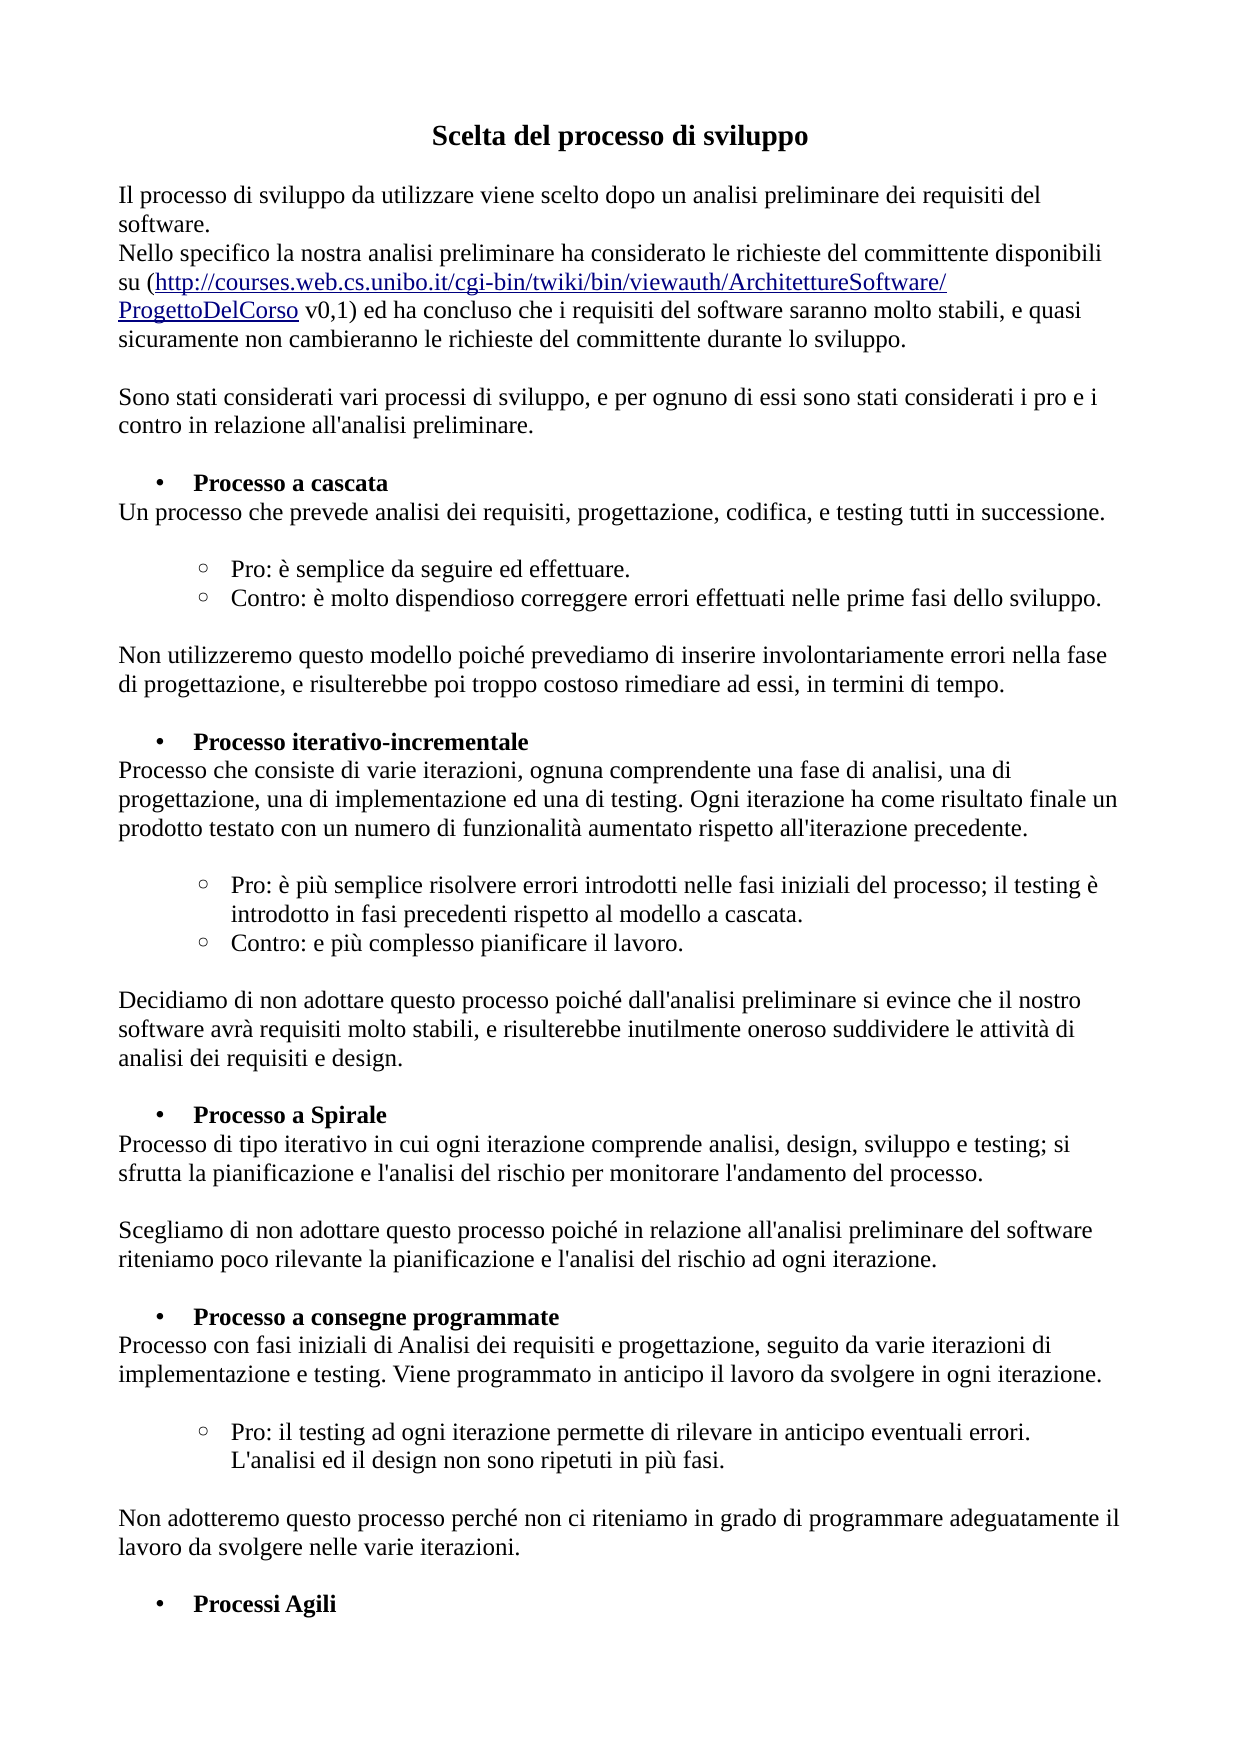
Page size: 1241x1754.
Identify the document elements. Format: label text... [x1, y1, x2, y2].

text Processo che consiste di varie iterazioni, ognuna comprendente una fase di analisi, una di progettazione, una di implementazione ed una di testing. Ogni iterazione ha come risultato finale un prodotto testato con un numero di funzionalità aumentato rispetto all'iterazione precedente. [118, 755, 1122, 842]
list Processo iterativo-incrementale [156, 727, 1122, 755]
list Contro: e più complesso pianificare il lavoro. [193, 928, 1122, 957]
text Scegliamo di non adottare questo processo poiché in relazione all'analisi preliminare del software riteniamo poco rilevante la pianificazione e l'analisi del rischio ad ogni iterazione. [118, 1215, 1122, 1273]
text Nello specifico la nostra analisi preliminare ha considerato le richieste del committente disponibili su (http://courses.web.cs.unibo.it/cgi-bin/twiki/bin/viewauth/ArchitettureSoftware/ProgettoDelCorso v0,1) ed ha concluso che i requisiti del software saranno molto stabili, e quasi sicuramente non cambieranno le richieste del committente durante lo sviluppo. [118, 238, 1122, 353]
text Il processo di sviluppo da utilizzare viene scelto dopo un analisi preliminare dei requisiti del software. [118, 180, 1122, 238]
list Processo a consegne programmate [156, 1302, 1122, 1330]
text Decidiamo di non adottare questo processo poiché dall'analisi preliminare si evince che il nostro software avrà requisiti molto stabili, e risulterebbe inutilmente oneroso suddividere le attività di analisi dei requisiti e design. [118, 985, 1122, 1072]
text Scelta del processo di sviluppo [118, 118, 1122, 152]
list Processo a Spirale [156, 1100, 1122, 1129]
text Non utilizzeremo questo modello poiché prevediamo di inserire involontariamente errori nella fase di progettazione, e risulterebbe poi troppo costoso rimediare ad essi, in termini di tempo. [118, 640, 1122, 698]
list Pro: è semplice da seguire ed effettuare. [193, 554, 1122, 583]
text Sono stati considerati vari processi di sviluppo, e per ognuno di essi sono stati considerati i pro e i contro in relazione all'analisi preliminare. [118, 382, 1122, 439]
list Pro: è più semplice risolvere errori introdotti nelle fasi iniziali del processo; il testing è introdotto in fasi precedenti rispetto al modello a cascata. [193, 870, 1122, 928]
text Un processo che prevede analisi dei requisiti, progettazione, codifica, e testing tutti in successione. [118, 497, 1122, 525]
list Contro: è molto dispendioso correggere errori effettuati nelle prime fasi dello sviluppo. [193, 583, 1122, 612]
list Processo a cascata [156, 468, 1122, 497]
text Processo di tipo iterativo in cui ogni iterazione comprende analisi, design, sviluppo e testing; si sfrutta la pianificazione e l'analisi del rischio per monitorare l'andamento del processo. [118, 1129, 1122, 1187]
list Processi Agili [156, 1589, 1122, 1618]
list Pro: il testing ad ogni iterazione permette di rilevare in anticipo eventuali errori. L'analisi ed il design non sono ripetuti in più fasi. [193, 1417, 1122, 1474]
text Non adotteremo questo processo perché non ci riteniamo in grado di programmare adeguatamente il lavoro da svolgere nelle varie iterazioni. [118, 1503, 1122, 1560]
text Processo con fasi iniziali di Analisi dei requisiti e progettazione, seguito da varie iterazioni di implementazione e testing. Viene programmato in anticipo il lavoro da svolgere in ogni iterazione. [118, 1330, 1122, 1388]
